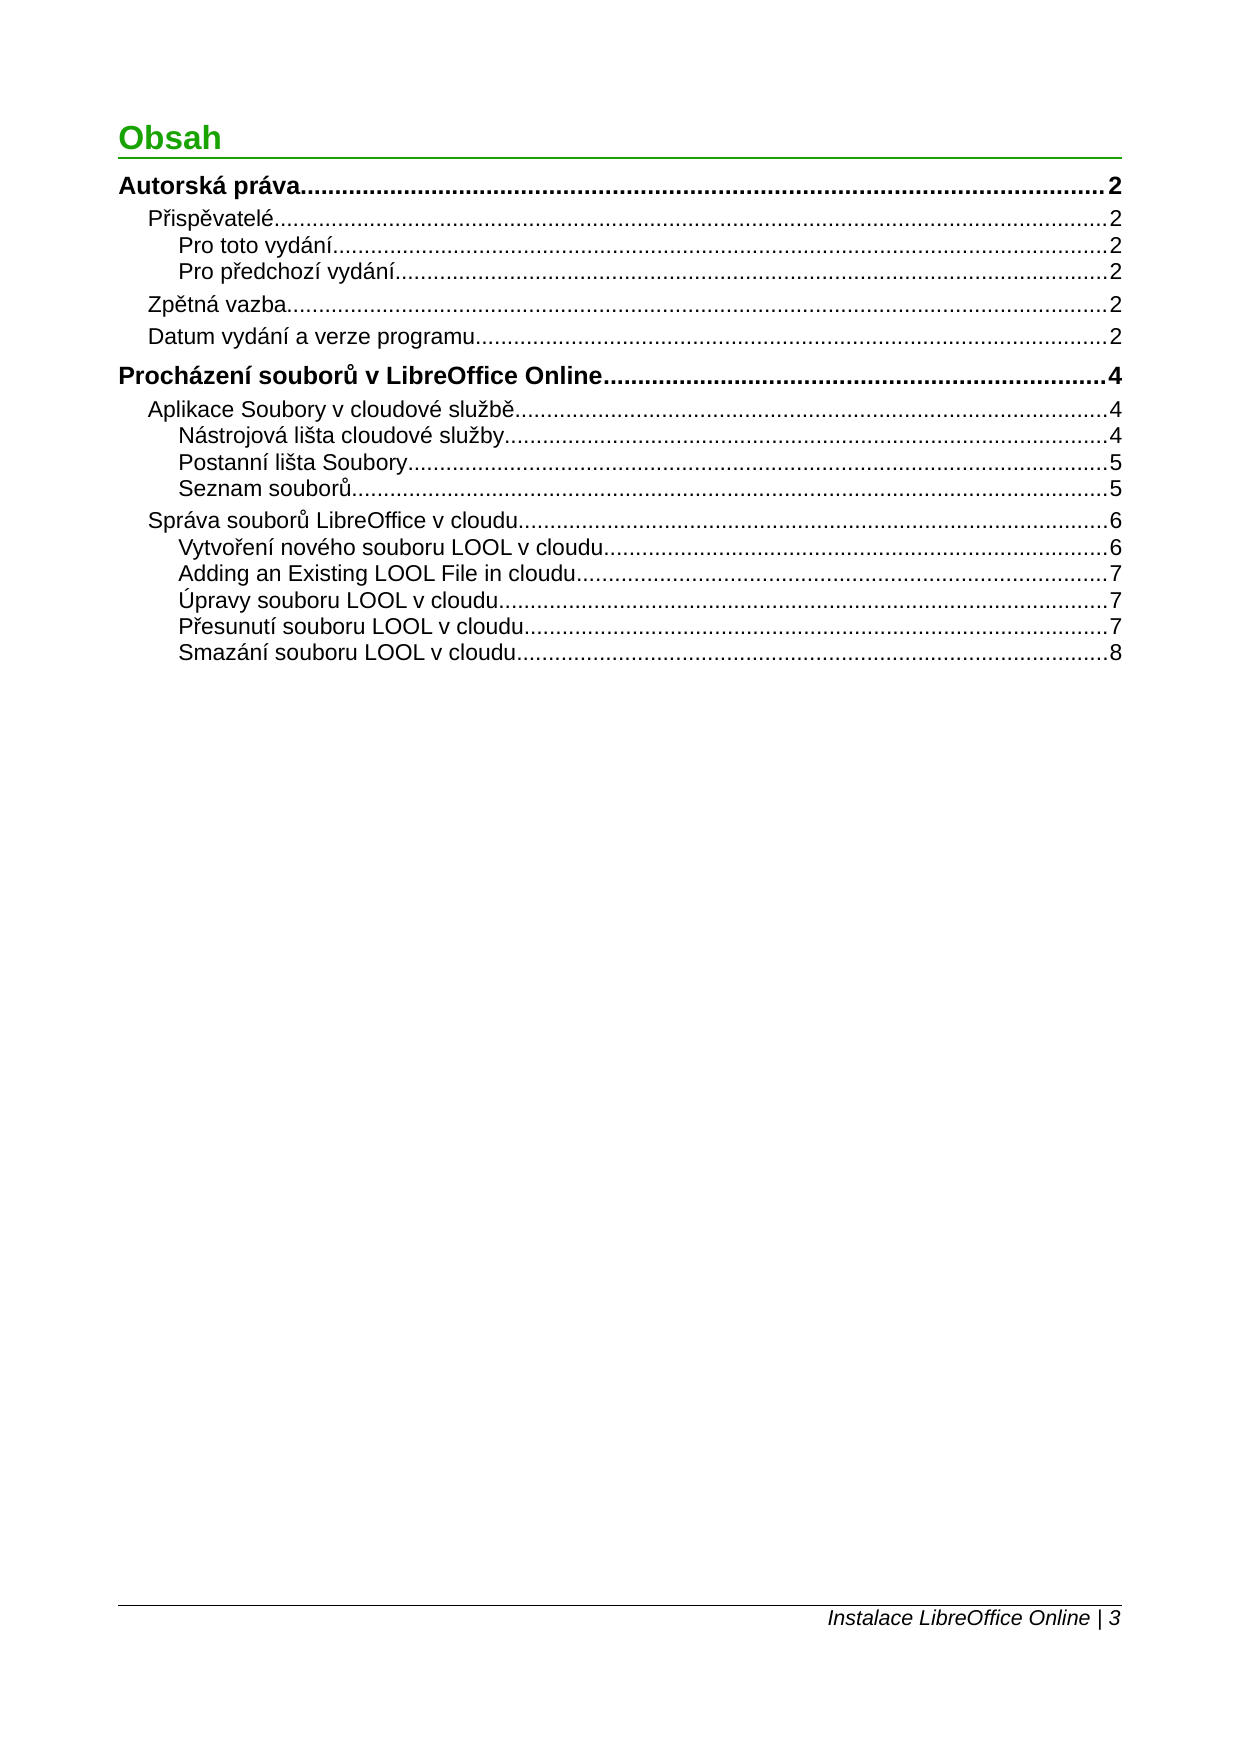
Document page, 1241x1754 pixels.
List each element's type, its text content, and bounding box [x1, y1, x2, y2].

text Přispěvatelé 2 [148, 205, 1122, 232]
text Postanní lišta Soubory 5 [178, 449, 1122, 475]
text Pro toto vydání 2 [178, 232, 1122, 258]
text Adding an Existing LOOL File in cloudu 7 [178, 560, 1122, 587]
text Přesunutí souboru LOOL v cloudu 7 [178, 613, 1122, 639]
text Autorská práva 2 [118, 171, 1122, 199]
text Seznam souborů 5 [178, 475, 1122, 501]
text Aplikace Soubory v cloudové službě 4 [148, 396, 1122, 422]
text Smazání souboru LOOL v cloudu 8 [178, 639, 1122, 666]
text Správa souborů LibreOffice v cloudu 6 [148, 507, 1122, 534]
text Procházení souborů v LibreOffice Online 4 [118, 361, 1122, 390]
text Úpravy souboru LOOL v cloudu 7 [178, 587, 1122, 613]
text Vytvoření nového souboru LOOL v cloudu 6 [178, 534, 1122, 560]
text Datum vydání a verze programu 2 [148, 323, 1122, 349]
text Zpětná vazba 2 [148, 291, 1122, 317]
text Nástrojová lišta cloudové služby 4 [178, 422, 1122, 449]
subtitle Obsah [118, 118, 1122, 157]
text Pro předchozí vydání 2 [178, 258, 1122, 284]
